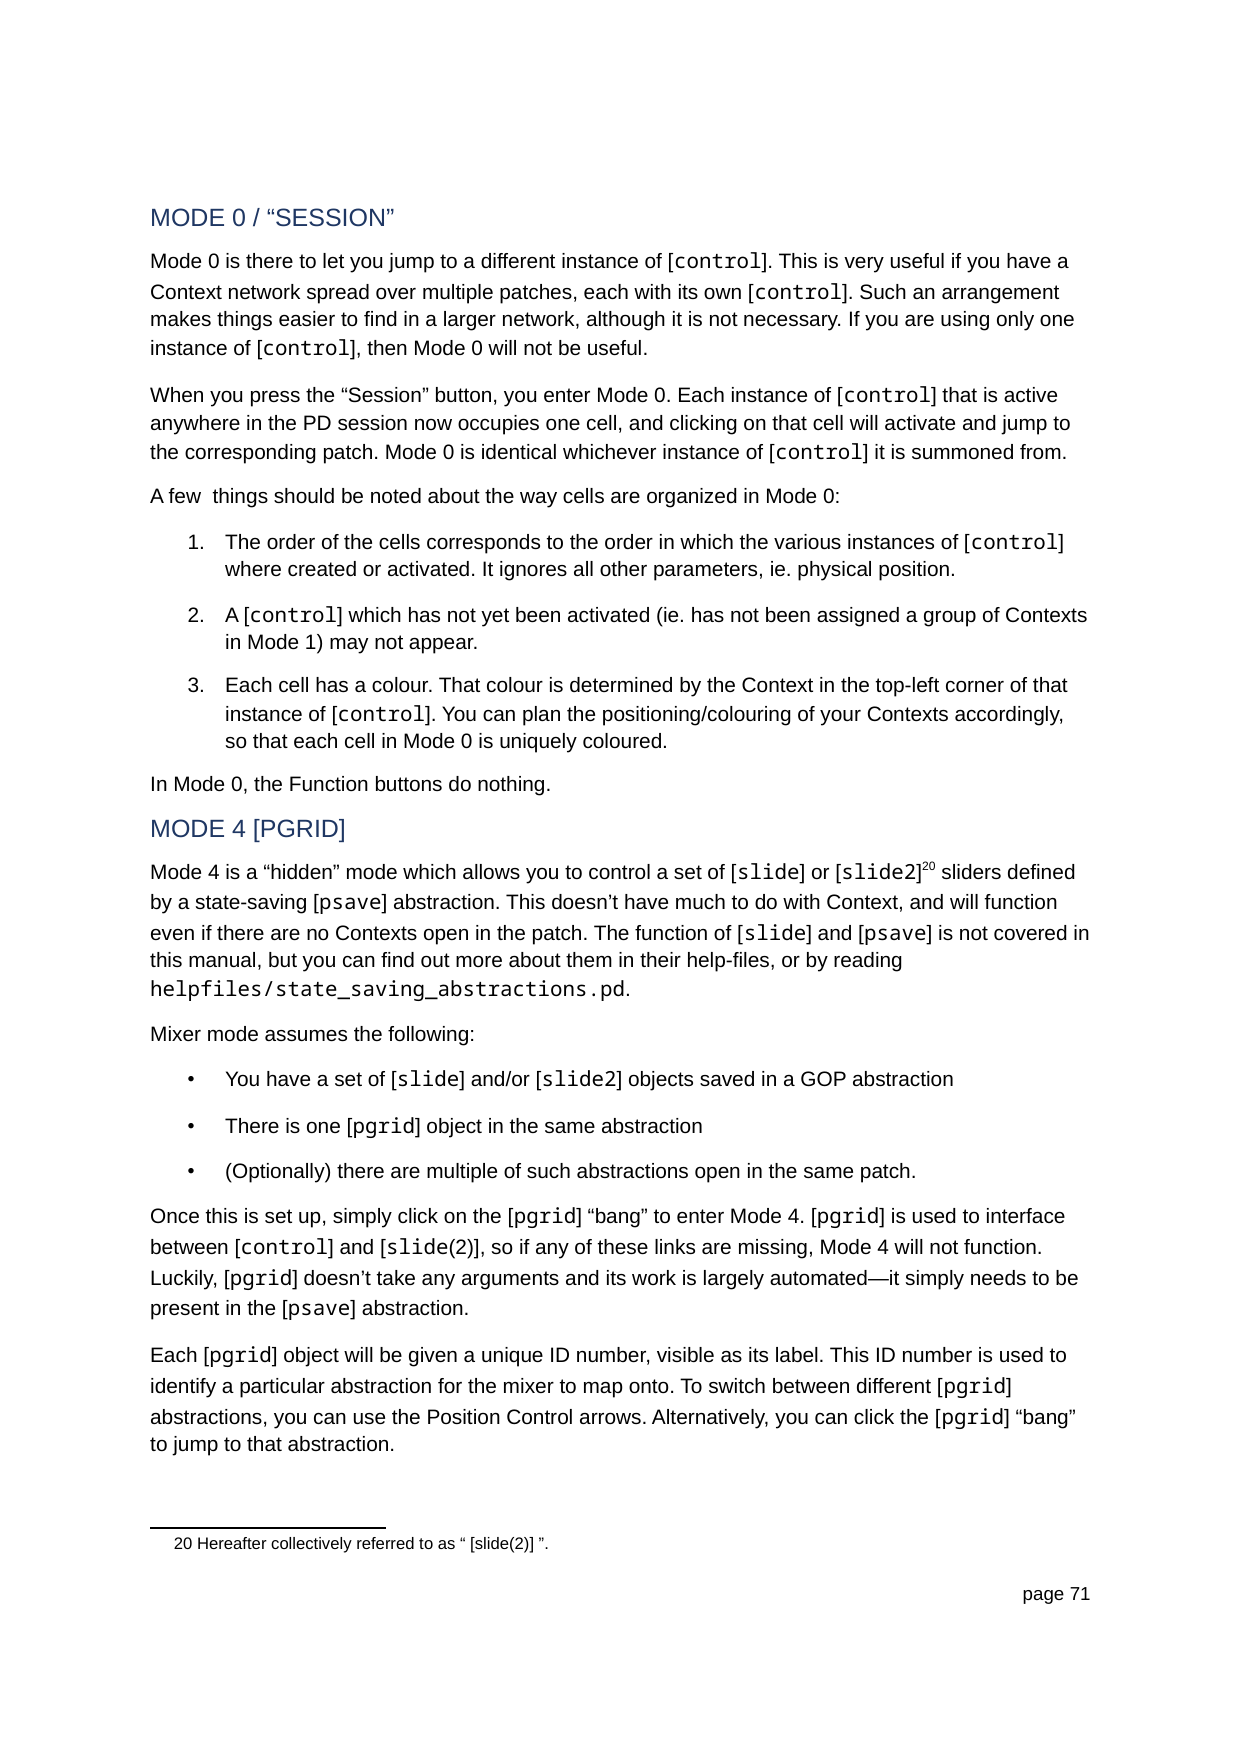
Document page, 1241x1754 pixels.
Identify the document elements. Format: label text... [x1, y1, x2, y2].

list The order of the cells corresponds to the order in which the various instances of [control] where created or activated. It ignores all other parameters, ie. physical position. [187, 527, 1090, 581]
list Each cell has a colour. That colour is determined by the Context in the top-left corner of that instance of [control]. You can plan the positioning/colouring of your Contexts accordingly, so that each cell in Mode 0 is uniquely coloured. [187, 672, 1090, 753]
subtitle MODE 4 [PGRID] [150, 814, 1090, 843]
text Hereafter collectively referred to as “ [slide(2)] ”. [150, 1534, 1090, 1553]
text Mixer mode assumes the following: [150, 1022, 1090, 1046]
text Mode 4 is a “hidden” mode which allows you to control a set of [slide] or [slide2] sliders defined by a state-saving [psave] abstraction. This doesn’t have much to do with Context, and will function even if there are no Contexts open in the patch. The function of [slide] and [psave] is not covered in this manual, but you can find out more about them in their help-files, or by reading helpfiles/state_saving_abstractions.pd. [150, 857, 1090, 1003]
text A few things should be noted about the way cells are organized in Mode 0: [150, 484, 1090, 508]
list There is one [pgrid] object in the same abstraction [187, 1112, 1090, 1140]
text When you press the “Session” button, you enter Mode 0. Each instance of [control] that is active anywhere in the PD session now occupies one cell, and clicking on that cell will activate and jump to the corresponding patch. Mode 0 is identical whichever instance of [control] it is summoned from. [150, 381, 1090, 466]
text Once this is set up, simply click on the [pgrid] “bang” to enter Mode 4. [pgrid] is used to interface between [control] and [slide(2)], so if any of these links are missing, Mode 4 will not function. Luckily, [pgrid] doesn’t take any arguments and its work is largely automated—it simply needs to be present in the [psave] abstraction. [150, 1201, 1090, 1322]
list (Optionally) there are multiple of such abstractions open in the same patch. [187, 1159, 1090, 1183]
subtitle MODE 0 / “SESSION” [150, 203, 1090, 232]
text Each [pgrid] object will be given a unique ID number, visible as its label. This ID number is used to identify a particular abstraction for the mixer to map onto. To switch between different [pgrid] abstractions, you can use the Position Control arrows. Alternatively, you can click the [pgrid] “bang” to jump to that abstraction. [150, 1341, 1090, 1456]
text Mode 0 is there to let you jump to a different instance of [control]. This is very useful if you have a Context network spread over multiple patches, each with its own [control]. Such an arrangement makes things easier to find in a larger network, although it is not necessary. If you are using only one instance of [control], then Mode 0 will not be useful. [150, 246, 1090, 362]
list You have a set of [slide] and/or [slide2] objects saved in a GOP abstraction [187, 1064, 1090, 1093]
text In Mode 0, the Function buttons do nothing. [150, 771, 1090, 795]
list A [control] which has not yet been activated (ie. has not been assigned a group of Contexts in Mode 1) may not appear. [187, 600, 1090, 654]
